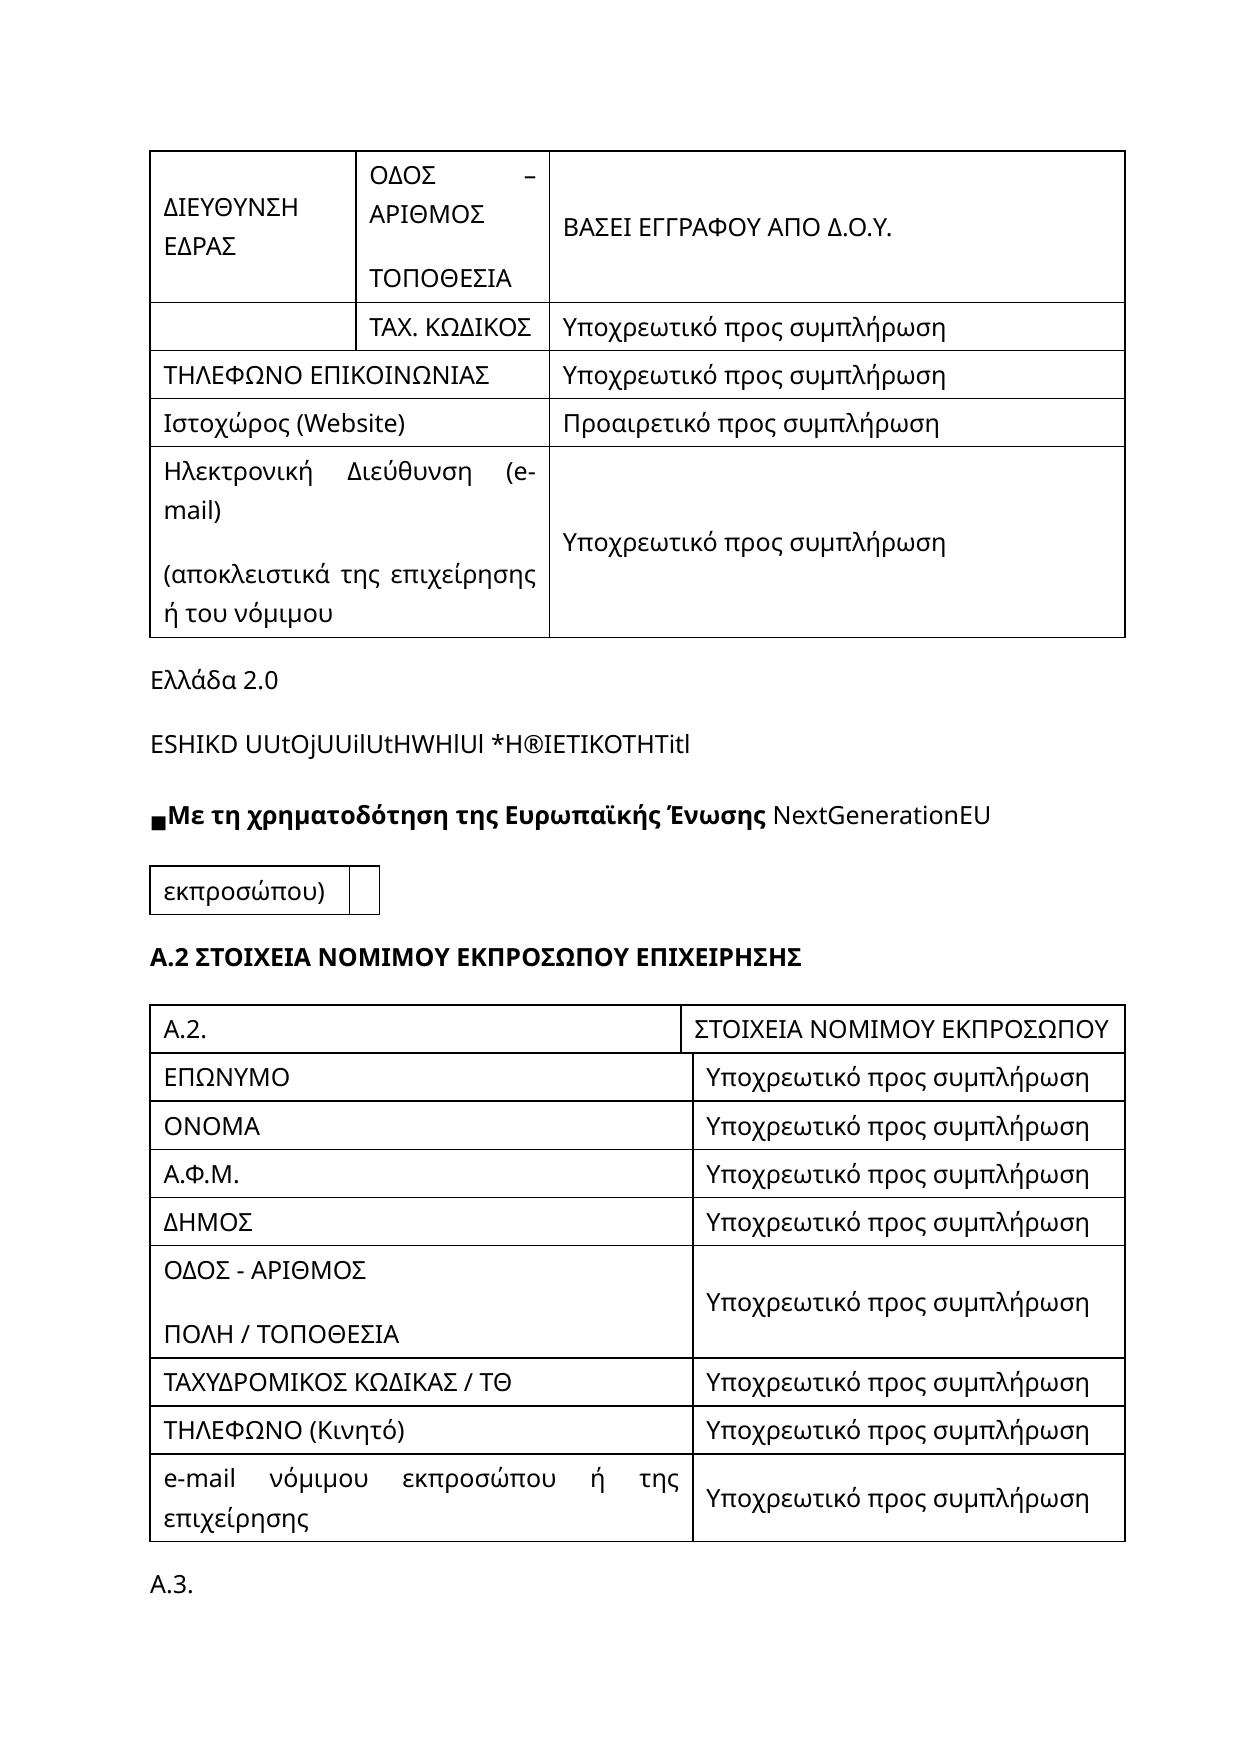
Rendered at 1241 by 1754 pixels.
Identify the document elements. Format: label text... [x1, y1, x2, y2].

table_cell Υποχρεωτικό προς συμπλήρωση [694, 1246, 1124, 1357]
table_cell e-mail νόμιμου εκπροσώπου ή της επιχείρησης [151, 1455, 692, 1541]
table_cell [151, 303, 355, 349]
table_cell Υποχρεωτικό προς συμπλήρωση [694, 1407, 1124, 1453]
text Α.3. [150, 1567, 1090, 1601]
text Ελλάδα 2.0 [150, 663, 1090, 697]
table_cell Υποχρεωτικό προς συμπλήρωση [694, 1054, 1124, 1100]
table_cell ΤΑΧ. ΚΩΔΙΚΟΣ [357, 303, 549, 349]
table_cell ΔΗΜΟΣ [151, 1198, 692, 1245]
table_cell Υποχρεωτικό προς συμπλήρωση [694, 1359, 1124, 1405]
table_cell ΕΠΩΝΥΜΟ [151, 1054, 692, 1100]
table_cell Ηλεκτρονική Διεύθυνση (e-mail) (αποκλειστικά της επιχείρησης ή του νόμιμου [151, 447, 549, 636]
table_cell Υποχρεωτικό προς συμπλήρωση [694, 1102, 1124, 1148]
table_cell Ιστοχώρος (Website) [151, 399, 549, 446]
table_cell ΤΗΛΕΦΩΝΟ ΕΠΙΚΟΙΝΩΝΙΑΣ [151, 351, 549, 398]
table_cell Υποχρεωτικό προς συμπλήρωση [550, 447, 1124, 636]
table_cell ΟΔΟΣ – ΑΡΙΘΜΟΣ ΤΟΠΟΘΕΣΙΑ [357, 152, 549, 301]
table_cell Υποχρεωτικό προς συμπλήρωση [550, 303, 1124, 349]
table_cell Υποχρεωτικό προς συμπλήρωση [694, 1198, 1124, 1245]
table_cell Υποχρεωτικό προς συμπλήρωση [694, 1455, 1124, 1541]
table_cell ΔΙΕΥΘΥΝΣΗ ΕΔΡΑΣ [151, 152, 355, 301]
table_header Α.2. [151, 1006, 680, 1052]
text Α.2 ΣΤΟΙΧΕΙΑ ΝΟΜΙΜΟΥ ΕΚΠΡΟΣΩΠΟΥ ΕΠΙΧΕΙΡΗΣΗΣ [150, 940, 1090, 974]
table_header [350, 867, 379, 913]
text ■Με τη χρηματοδότηση της Ευρωπαϊκής Ένωσης NextGenerationEU [150, 791, 1090, 834]
table_cell ΟΝΟΜΑ [151, 1102, 692, 1148]
table_cell ΒΑΣΕΙ ΕΓΓΡΑΦΟΥ ΑΠΟ Δ.Ο.Y. [550, 152, 1124, 301]
table_header ΣΤΟΙΧΕΙΑ ΝΟΜΙΜΟΥ ΕΚΠΡΟΣΩΠΟΥ [682, 1006, 1124, 1052]
table_cell ΤΗΛΕΦΩΝΟ (Κινητό) [151, 1407, 692, 1453]
table_header εκπροσώπου) [151, 867, 349, 913]
table_cell Α.Φ.Μ. [151, 1150, 692, 1197]
table_cell ΟΔΟΣ - ΑΡΙΘΜΟΣ ΠΟΛΗ / ΤΟΠΟΘΕΣΙΑ [151, 1246, 692, 1357]
text ESHIKD UUtOjUUilUtHWHlUl *H®IETIKOTHTitl [150, 727, 1090, 761]
table_cell Υποχρεωτικό προς συμπλήρωση [694, 1150, 1124, 1197]
table_cell ΤΑΧΥΔΡΟΜΙΚΟΣ ΚΩΔΙΚΑΣ / ΤΘ [151, 1359, 692, 1405]
table_cell Υποχρεωτικό προς συμπλήρωση [550, 351, 1124, 398]
table_cell Προαιρετικό προς συμπλήρωση [550, 399, 1124, 446]
